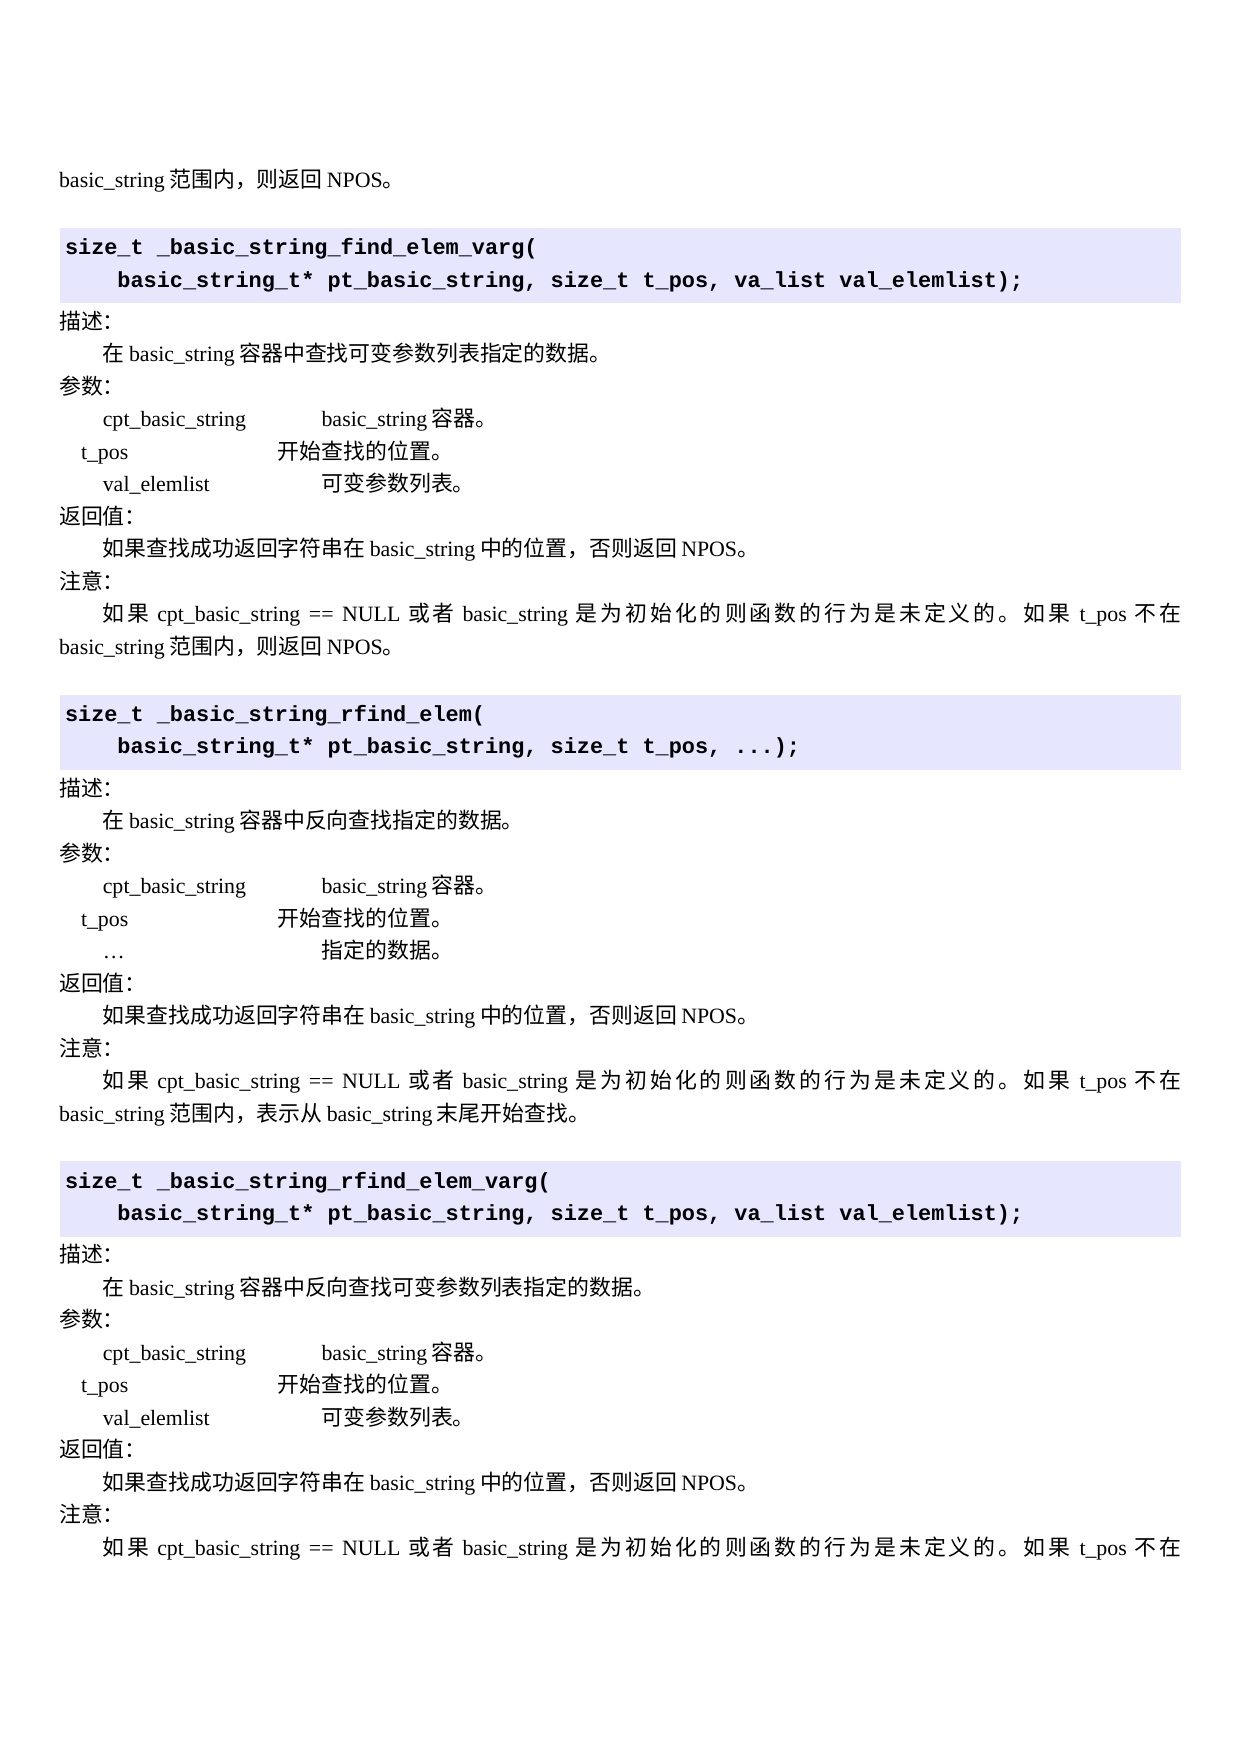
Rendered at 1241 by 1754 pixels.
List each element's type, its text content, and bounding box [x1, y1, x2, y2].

text val_elemlist 可变参数列表。 [59, 466, 1181, 498]
text basic_string范围内，则返回NPOS。 [59, 162, 1181, 194]
text cpt_basic_string basic_string容器。 [59, 1334, 1181, 1367]
text 描述： [59, 771, 1181, 803]
text 如果查找成功返回字符串在basic_string中的位置，否则返回NPOS。 [59, 531, 1181, 563]
text t_pos 开始查找的位置。 [59, 900, 1181, 933]
text 参数： [59, 1302, 1181, 1334]
text 返回值： [59, 965, 1181, 998]
text cpt_basic_string basic_string容器。 [59, 868, 1181, 900]
text 返回值： [59, 498, 1181, 531]
text 注意： [59, 563, 1181, 596]
text 返回值： [59, 1432, 1181, 1464]
table_header size_t _basic_string_find_elem_varg( basic_string_t* pt_basic_string, size_t t_pos, va_list val_elemlist); [60, 228, 1181, 303]
text 在basic_string容器中反向查找指定的数据。 [59, 803, 1181, 835]
text 在basic_string容器中反向查找可变参数列表指定的数据。 [59, 1269, 1181, 1302]
text t_pos 开始查找的位置。 [59, 433, 1181, 466]
text 参数： [59, 368, 1181, 401]
text 如果cpt_basic_string == NULL或者basic_string是为初始化的则函数的行为是未定义的。如果t_pos不在basic_string范围内，表示从basic_string末尾开始查找。 [59, 1063, 1181, 1128]
text 描述： [59, 1238, 1181, 1269]
text 如果cpt_basic_string == NULL或者basic_string是为初始化的则函数的行为是未定义的。如果t_pos不在basic_string范围内，则返回NPOS。 [59, 596, 1181, 661]
text 如果cpt_basic_string == NULL或者basic_string是为初始化的则函数的行为是未定义的。如果t_pos不在 [59, 1529, 1181, 1562]
text 在basic_string容器中查找可变参数列表指定的数据。 [59, 336, 1181, 368]
table_header size_t _basic_string_rfind_elem_varg( basic_string_t* pt_basic_string, size_t t_pos, va_list val_elemlist); [60, 1161, 1181, 1237]
text val_elemlist 可变参数列表。 [59, 1399, 1181, 1432]
text 描述： [59, 305, 1181, 336]
text cpt_basic_string basic_string容器。 [59, 401, 1181, 433]
text 如果查找成功返回字符串在basic_string中的位置，否则返回NPOS。 [59, 998, 1181, 1030]
text 参数： [59, 835, 1181, 868]
text t_pos 开始查找的位置。 [59, 1367, 1181, 1399]
text … 指定的数据。 [59, 933, 1181, 965]
text 注意： [59, 1030, 1181, 1063]
table_header size_t _basic_string_rfind_elem( basic_string_t* pt_basic_string, size_t t_pos, ...); [60, 695, 1181, 770]
text 注意： [59, 1497, 1181, 1529]
text 如果查找成功返回字符串在basic_string中的位置，否则返回NPOS。 [59, 1464, 1181, 1497]
